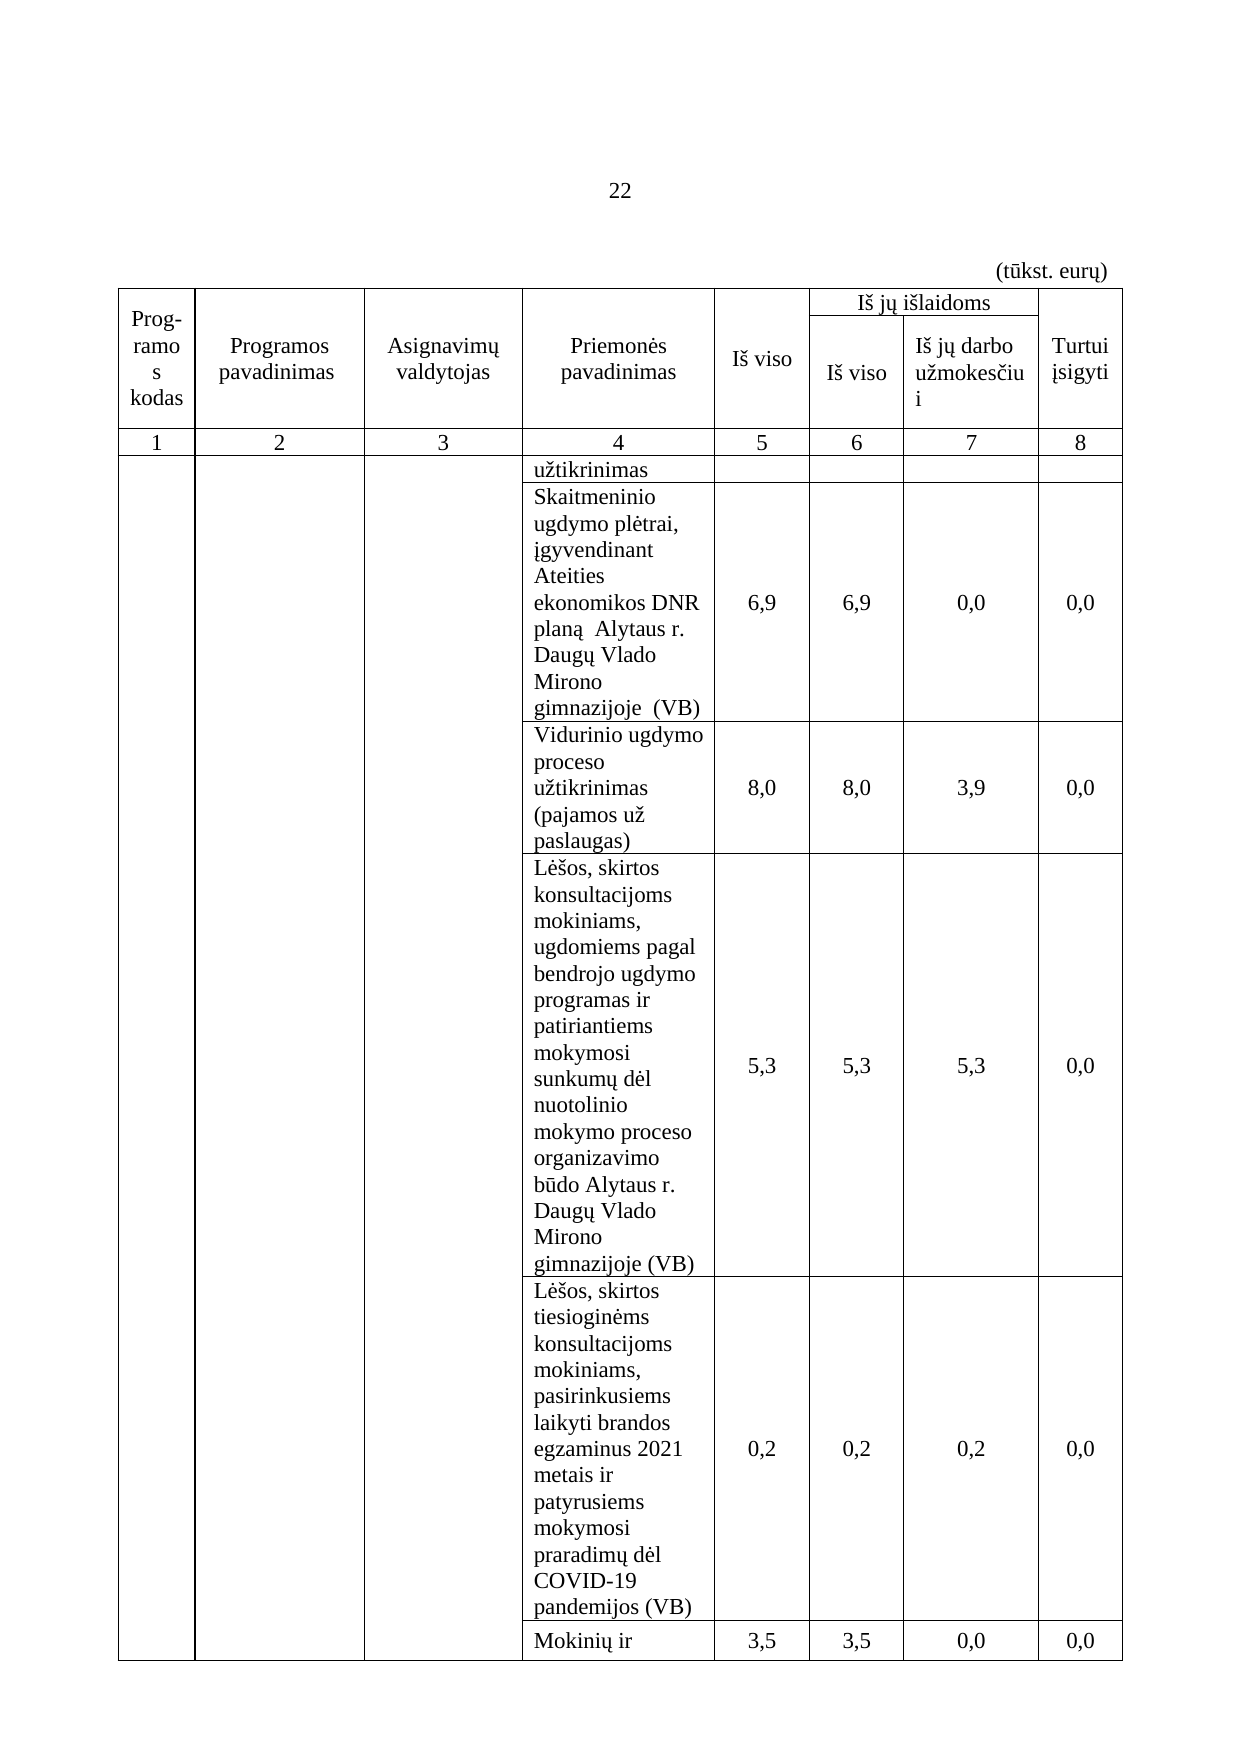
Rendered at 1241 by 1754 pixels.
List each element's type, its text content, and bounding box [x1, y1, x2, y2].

table_cell 0,0 [904, 1621, 1038, 1660]
table_cell 8,0 [810, 722, 903, 853]
table_cell Iš viso [810, 316, 903, 427]
table_cell [1039, 456, 1122, 482]
table_cell 8 [1039, 429, 1122, 455]
table_cell 0,0 [1039, 483, 1122, 721]
table_cell [904, 456, 1038, 482]
table_cell 0,0 [1039, 722, 1122, 853]
table_cell Priemonės pavadinimas [523, 289, 714, 427]
table_header (tūkst. eurų) [904, 253, 1122, 288]
table_cell [365, 456, 522, 1660]
table_cell 1 [119, 429, 194, 455]
table_cell 3,5 [810, 1621, 903, 1660]
table_cell [196, 456, 364, 1660]
table_cell 2 [196, 429, 364, 455]
table_cell 0,0 [1039, 1621, 1122, 1660]
table_cell 6 [810, 429, 903, 455]
table_cell Prog-ramos kodas [119, 289, 194, 427]
table_cell 5,3 [810, 854, 903, 1276]
table_cell Asignavimų valdytojas [365, 289, 522, 427]
table_cell 5 [715, 429, 809, 455]
table_cell Iš jų išlaidoms [810, 289, 1038, 315]
table_cell Iš viso [715, 289, 809, 427]
table_header [118, 253, 195, 288]
table_cell [715, 456, 809, 482]
table_cell Programos pavadinimas [196, 289, 364, 427]
table_header [364, 253, 522, 288]
table_cell [810, 456, 903, 482]
table_cell 0,2 [904, 1277, 1038, 1620]
table_cell 4 [523, 429, 714, 455]
table_header [522, 253, 715, 288]
table_cell Skaitmeninio ugdymo plėtrai, įgyvendinant Ateities ekonomikos DNR planą Alytaus r. Daugų Vlado Mirono gimnazijoje (VB) [523, 483, 714, 721]
table_cell užtikrinimas [523, 456, 714, 482]
table_cell [119, 456, 194, 1660]
table_cell Mokinių ir [523, 1621, 714, 1660]
table_cell 3,9 [904, 722, 1038, 853]
table_header [195, 253, 364, 288]
table_cell 5,3 [904, 854, 1038, 1276]
table_cell 3 [365, 429, 522, 455]
table_cell Turtui įsigyti [1039, 289, 1122, 427]
table_cell 0,2 [810, 1277, 903, 1620]
table_cell 0,0 [1039, 1277, 1122, 1620]
table_cell 3,5 [715, 1621, 809, 1660]
table_cell 5,3 [715, 854, 809, 1276]
table_cell Lėšos, skirtos konsultacijoms mokiniams, ugdomiems pagal bendrojo ugdymo programas ir patiriantiems mokymosi sunkumų dėl nuotolinio mokymo proceso organizavimo būdo Alytaus r. Daugų Vlado Mirono gimnazijoje (VB) [523, 854, 714, 1276]
table_cell 7 [904, 429, 1038, 455]
table_header [715, 253, 809, 288]
table_cell Vidurinio ugdymo proceso užtikrinimas (pajamos už paslaugas) [523, 722, 714, 853]
table_cell 6,9 [810, 483, 903, 721]
table_cell Lėšos, skirtos tiesioginėms konsultacijoms mokiniams, pasirinkusiems laikyti brandos egzaminus 2021 metais ir patyrusiems mokymosi praradimų dėl COVID-19 pandemijos (VB) [523, 1277, 714, 1620]
table_cell 0,2 [715, 1277, 809, 1620]
table_cell 0,0 [1039, 854, 1122, 1276]
table_header [809, 253, 904, 288]
table_cell Iš jų darbo užmokesčiui [904, 316, 1038, 427]
table_cell 0,0 [904, 483, 1038, 721]
table_cell 8,0 [715, 722, 809, 853]
table_cell 6,9 [715, 483, 809, 721]
